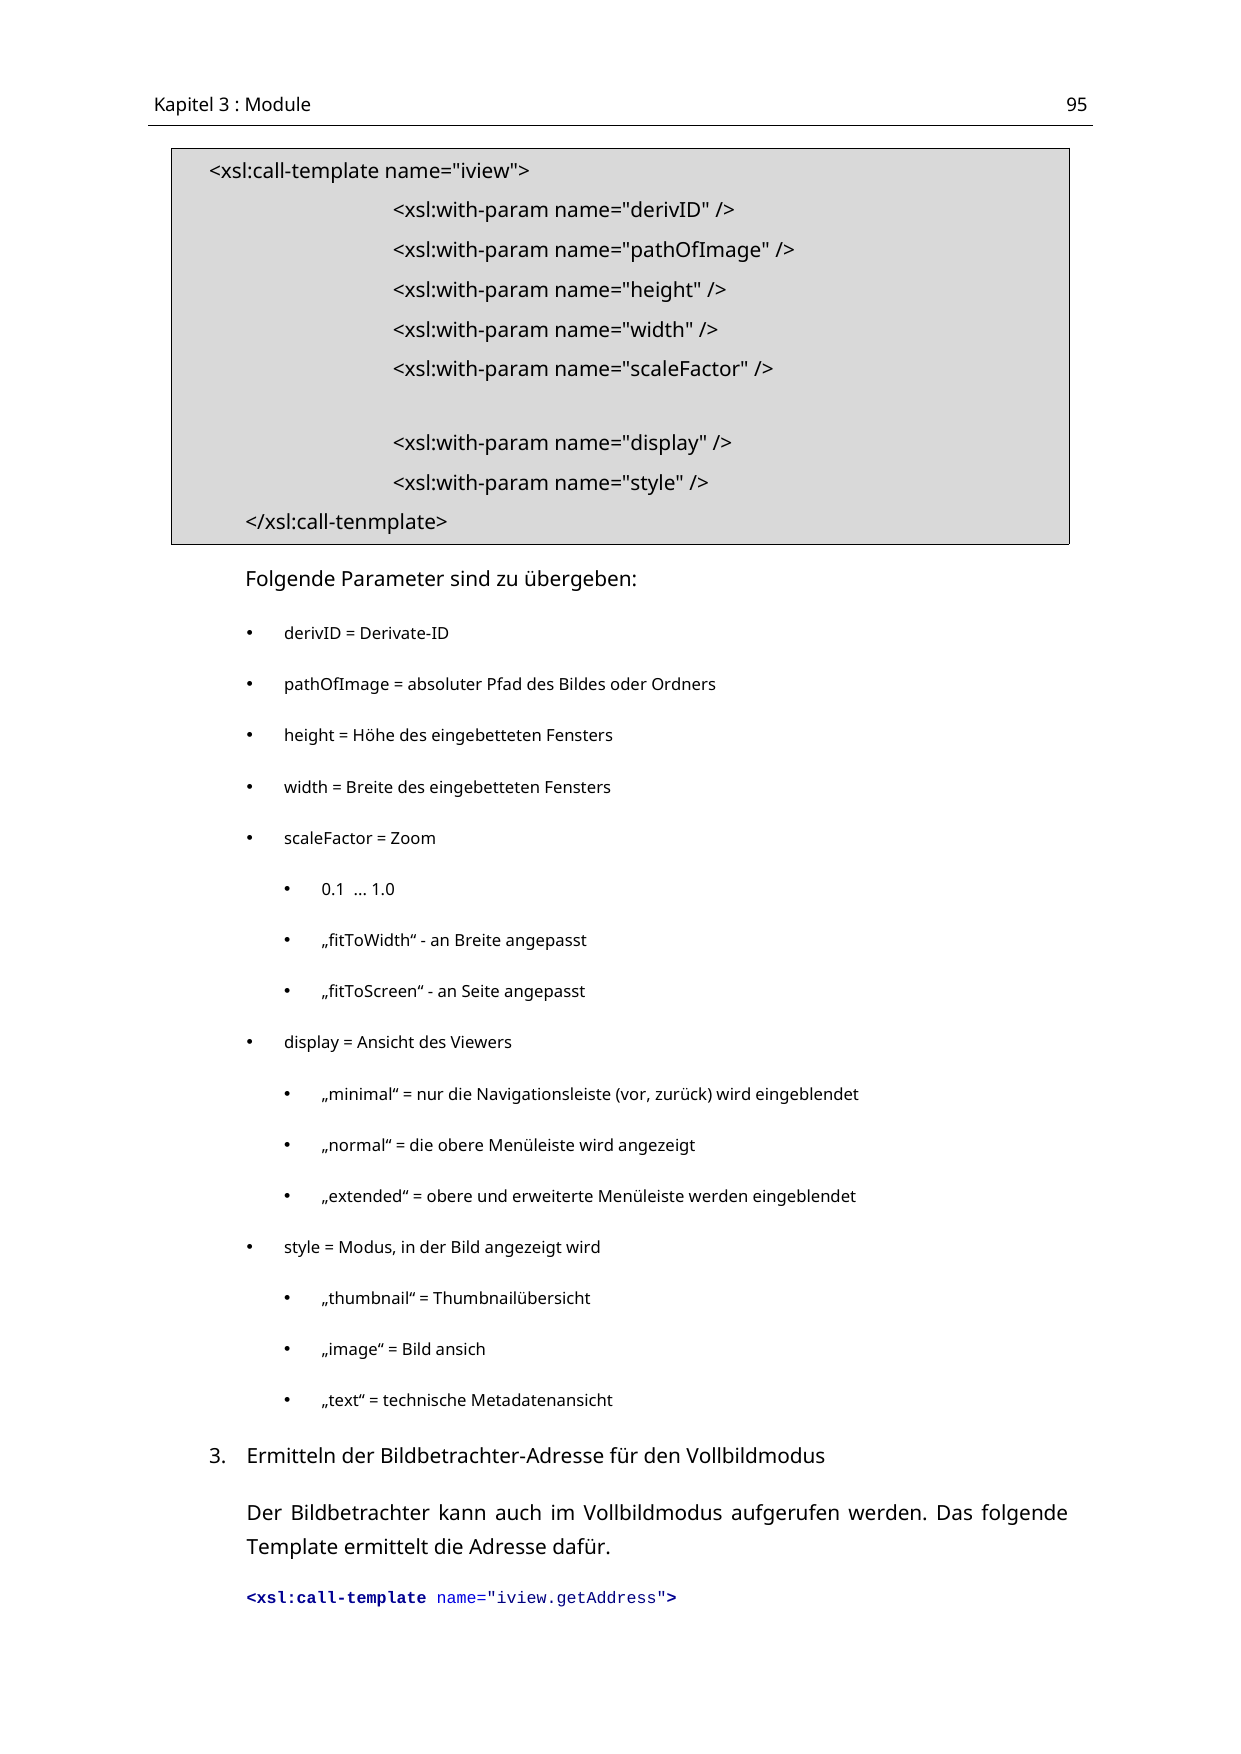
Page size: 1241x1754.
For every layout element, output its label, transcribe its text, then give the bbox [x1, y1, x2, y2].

list „text“ = technische Metadatenansicht [284, 1389, 1069, 1412]
list Der Bildbetrachter kann auch im Vollbildmodus aufgerufen werden. Das folgende Template ermittelt die Adresse dafür. [209, 1498, 1069, 1560]
list „extended“ = obere und erweiterte Menüleiste werden eingeblendet [284, 1184, 1069, 1207]
text <xsl:with-param name="scaleFactor" /> [172, 346, 1069, 416]
text Folgende Parameter sind zu übergeben: [171, 564, 1069, 592]
text <xsl:with-param name="style" /> [172, 459, 1069, 496]
list Ermitteln der Bildbetrachter-Adresse für den Vollbildmodus [209, 1441, 1069, 1469]
list „minimal“ = nur die Navigationsleiste (vor, zurück) wird eingeblendet [284, 1082, 1069, 1105]
list „image“ = Bild ansich [284, 1338, 1069, 1361]
list height = Höhe des eingebetteten Fensters [246, 724, 1069, 747]
list „fitToScreen“ - an Seite angepasst [284, 979, 1069, 1003]
list <xsl:call-template name="iview.getAddress"> [209, 1589, 1069, 1608]
list width = Breite des eingebetteten Fensters [246, 775, 1069, 798]
text <xsl:with-param name="display" /> [172, 419, 1069, 456]
text <xsl:with-param name="width" /> [172, 306, 1069, 343]
list pathOfImage = absoluter Pfad des Bildes oder Ordners [246, 673, 1069, 696]
list „fitToWidth“ - an Breite angepasst [284, 928, 1069, 951]
list 0.1 ... 1.0 [284, 877, 1069, 900]
text <xsl:with-param name="pathOfImage" /> [172, 227, 1069, 263]
list style = Modus, in der Bild angezeigt wird [246, 1235, 1069, 1258]
list display = Ansicht des Viewers [246, 1031, 1069, 1054]
text <xsl:with-param name="height" /> [172, 267, 1069, 303]
list <xsl:call-template name="iview"> [172, 149, 1069, 184]
list scaleFactor = Zoom [246, 826, 1069, 849]
text <xsl:with-param name="derivID" /> [172, 187, 1069, 224]
list „normal“ = die obere Menüleiste wird angezeigt [284, 1133, 1069, 1156]
text </xsl:call-tenmplate> [172, 499, 1069, 544]
list „thumbnail“ = Thumbnailübersicht [284, 1286, 1069, 1309]
list derivID = Derivate-ID [246, 622, 1069, 644]
